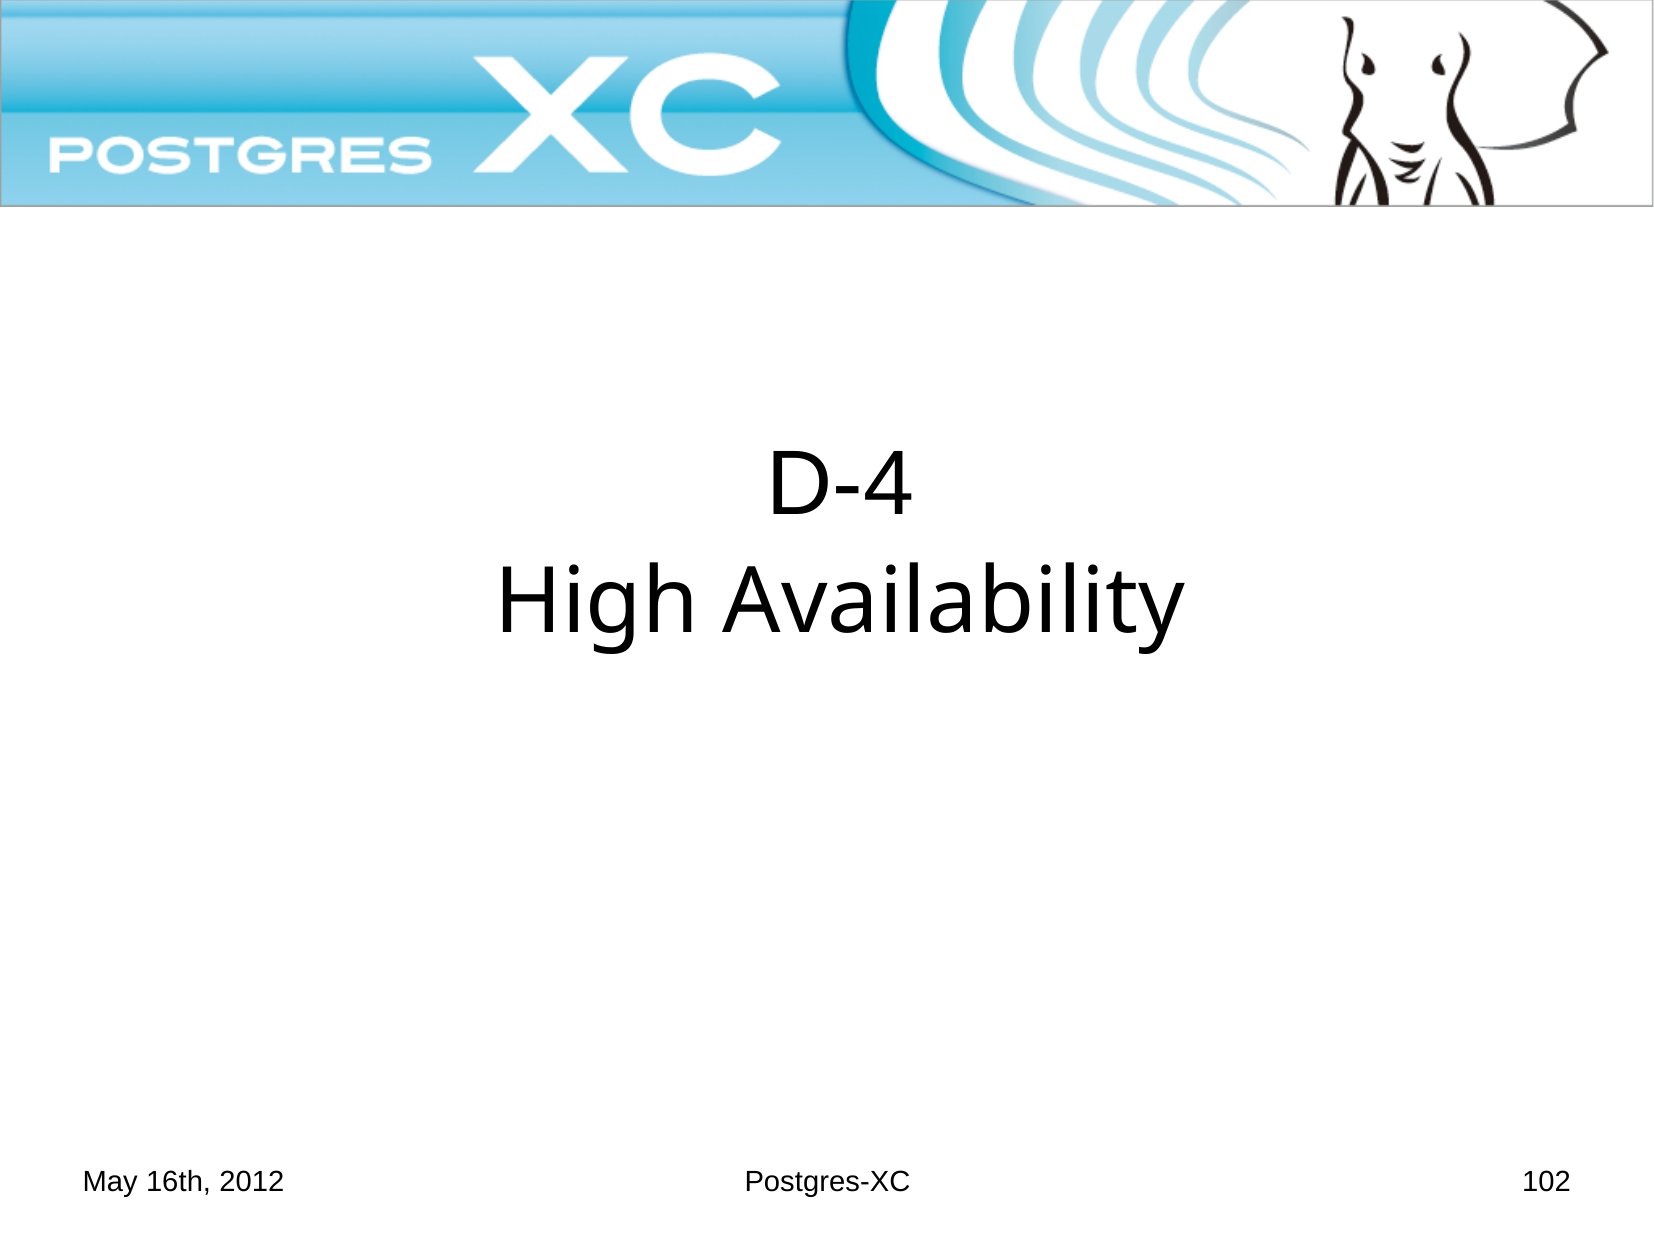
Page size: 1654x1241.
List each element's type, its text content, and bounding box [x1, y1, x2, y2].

title D-4 High Availability [96, 432, 1585, 658]
picture [0, 0, 1654, 207]
